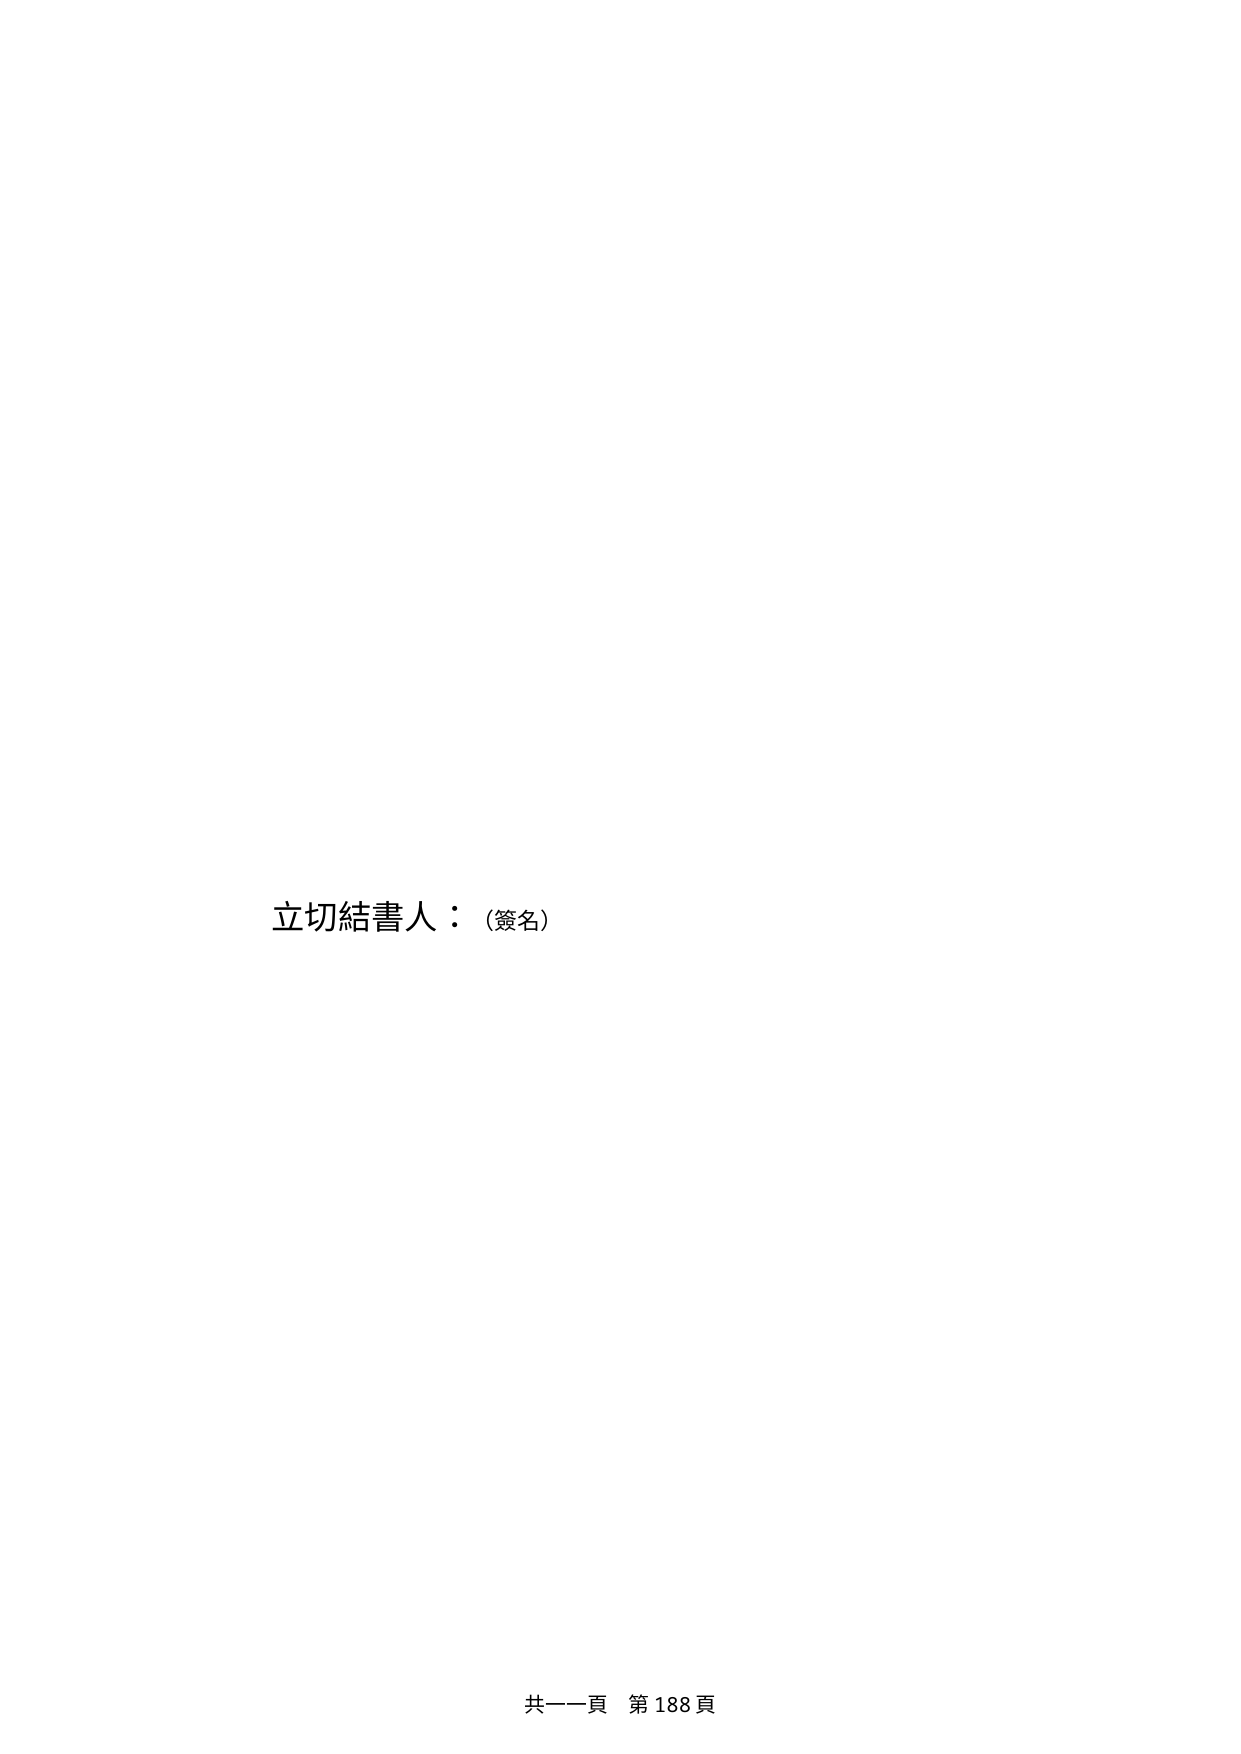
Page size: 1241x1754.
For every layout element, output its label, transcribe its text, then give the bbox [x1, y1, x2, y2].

text 立切結書人：（簽名） [118, 874, 1122, 936]
